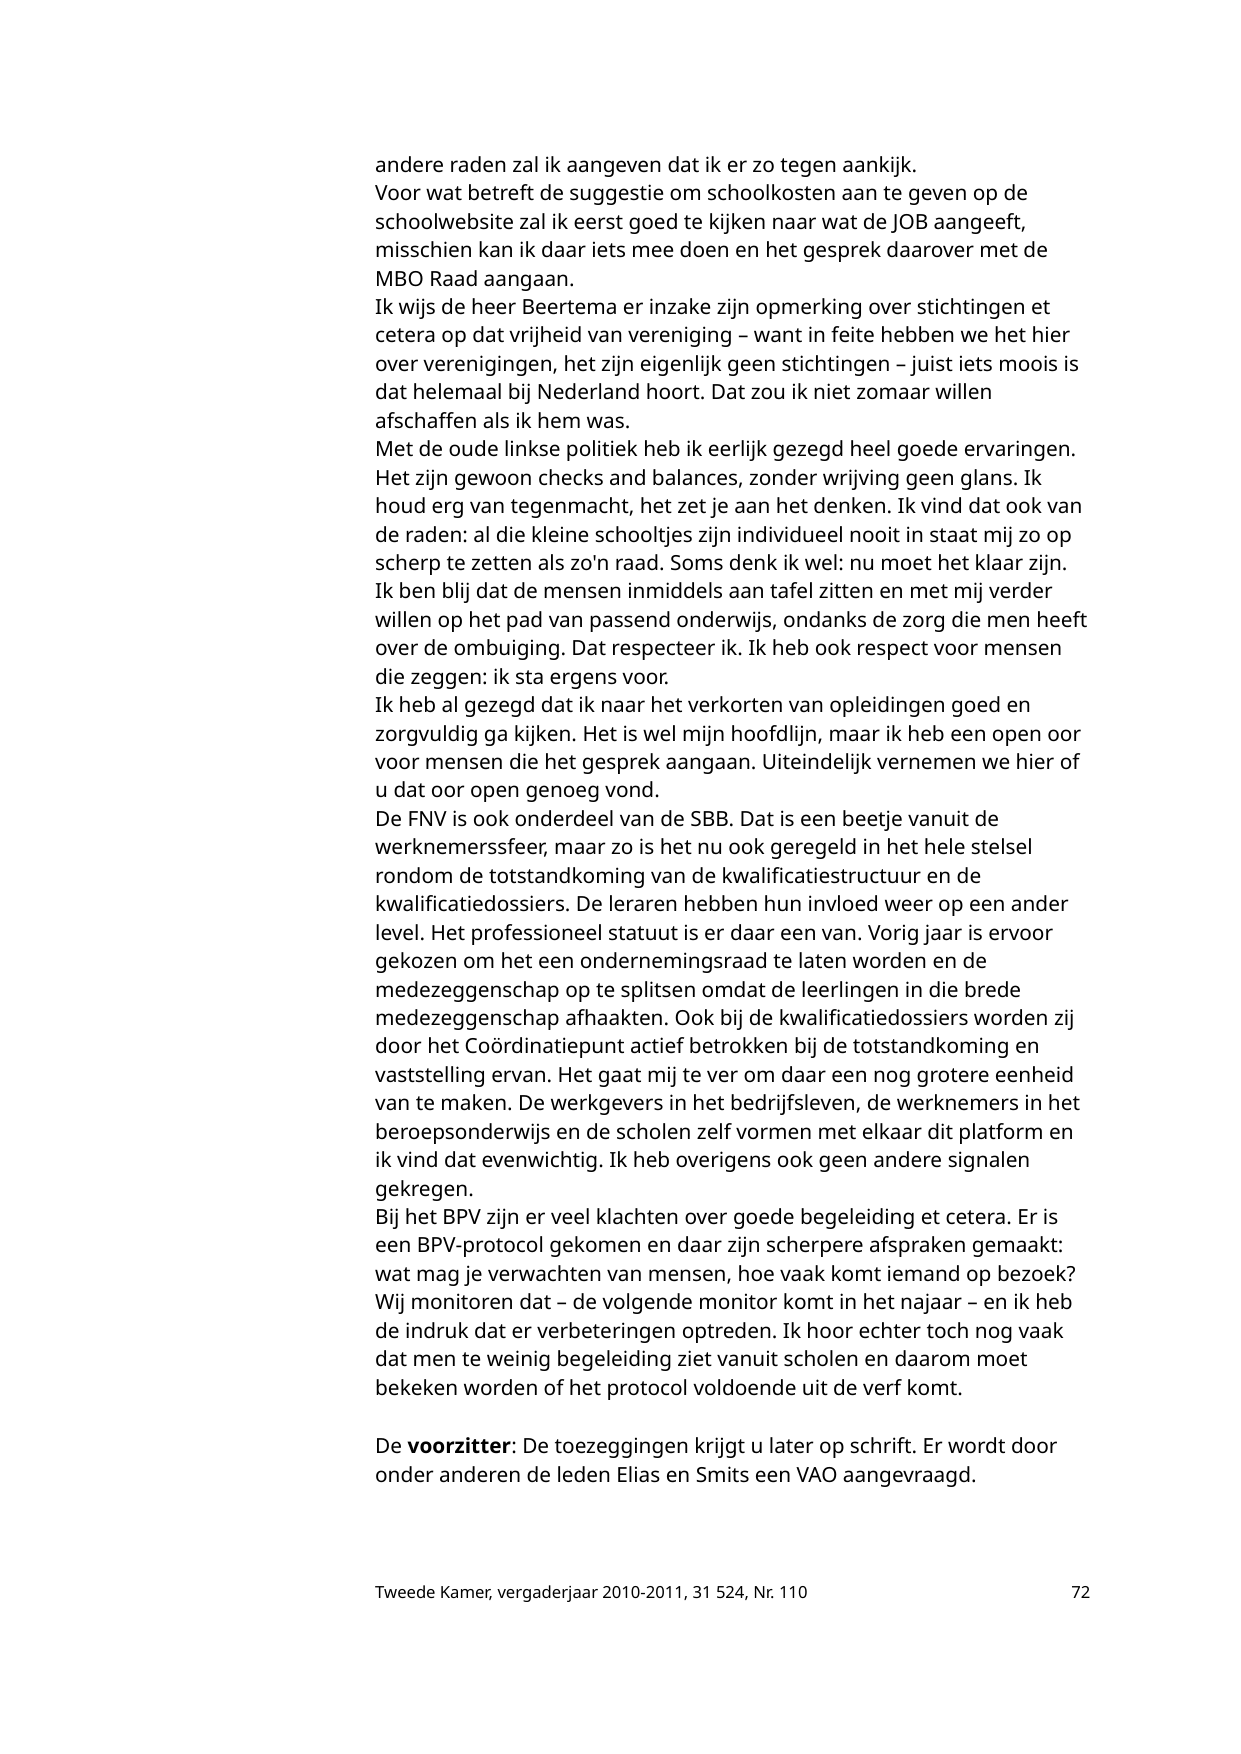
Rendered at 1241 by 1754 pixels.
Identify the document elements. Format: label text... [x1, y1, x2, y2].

text Bij het BPV zijn er veel klachten over goede begeleiding et cetera. Er is een BPV-protocol gekomen en daar zijn scherpere afspraken gemaakt: wat mag je verwachten van mensen, hoe vaak komt iemand op bezoek? Wij monitoren dat – de volgende monitor komt in het najaar – en ik heb de indruk dat er verbeteringen optreden. Ik hoor echter toch nog vaak dat men te weinig begeleiding ziet vanuit scholen en daarom moet bekeken worden of het protocol voldoende uit de verf komt. [375, 1202, 1090, 1401]
text Voor wat betreft de suggestie om schoolkosten aan te geven op de schoolwebsite zal ik eerst goed te kijken naar wat de JOB aangeeft, misschien kan ik daar iets mee doen en het gesprek daarover met de MBO Raad aangaan. [375, 178, 1090, 292]
text Ik heb al gezegd dat ik naar het verkorten van opleidingen goed en zorgvuldig ga kijken. Het is wel mijn hoofdlijn, maar ik heb een open oor voor mensen die het gesprek aangaan. Uiteindelijk vernemen we hier of u dat oor open genoeg vond. [375, 690, 1090, 804]
text andere raden zal ik aangeven dat ik er zo tegen aankijk. [375, 150, 1090, 178]
text De FNV is ook onderdeel van de SBB. Dat is een beetje vanuit de werknemerssfeer, maar zo is het nu ook geregeld in het hele stelsel rondom de totstandkoming van de kwalificatiestructuur en de kwalificatiedossiers. De leraren hebben hun invloed weer op een ander level. Het professioneel statuut is er daar een van. Vorig jaar is ervoor gekozen om het een ondernemingsraad te laten worden en de medezeggenschap op te splitsen omdat de leerlingen in die brede medezeggenschap afhaakten. Ook bij de kwalificatiedossiers worden zij door het Coördinatiepunt actief betrokken bij de totstandkoming en vaststelling ervan. Het gaat mij te ver om daar een nog grotere eenheid van te maken. De werkgevers in het bedrijfsleven, de werknemers in het beroepsonderwijs en de scholen zelf vormen met elkaar dit platform en ik vind dat evenwichtig. Ik heb overigens ook geen andere signalen gekregen. [375, 804, 1090, 1202]
text De voorzitter: De toezeggingen krijgt u later op schrift. Er wordt door onder anderen de leden Elias en Smits een VAO aangevraagd. [375, 1431, 1090, 1488]
text Ik wijs de heer Beertema er inzake zijn opmerking over stichtingen et cetera op dat vrijheid van vereniging – want in feite hebben we het hier over verenigingen, het zijn eigenlijk geen stichtingen – juist iets moois is dat helemaal bij Nederland hoort. Dat zou ik niet zomaar willen afschaffen als ik hem was. [375, 292, 1090, 434]
text Met de oude linkse politiek heb ik eerlijk gezegd heel goede ervaringen. Het zijn gewoon checks and balances, zonder wrijving geen glans. Ik houd erg van tegenmacht, het zet je aan het denken. Ik vind dat ook van de raden: al die kleine schooltjes zijn individueel nooit in staat mij zo op scherp te zetten als zo'n raad. Soms denk ik wel: nu moet het klaar zijn. Ik ben blij dat de mensen inmiddels aan tafel zitten en met mij verder willen op het pad van passend onderwijs, ondanks de zorg die men heeft over de ombuiging. Dat respecteer ik. Ik heb ook respect voor mensen die zeggen: ik sta ergens voor. [375, 434, 1090, 690]
